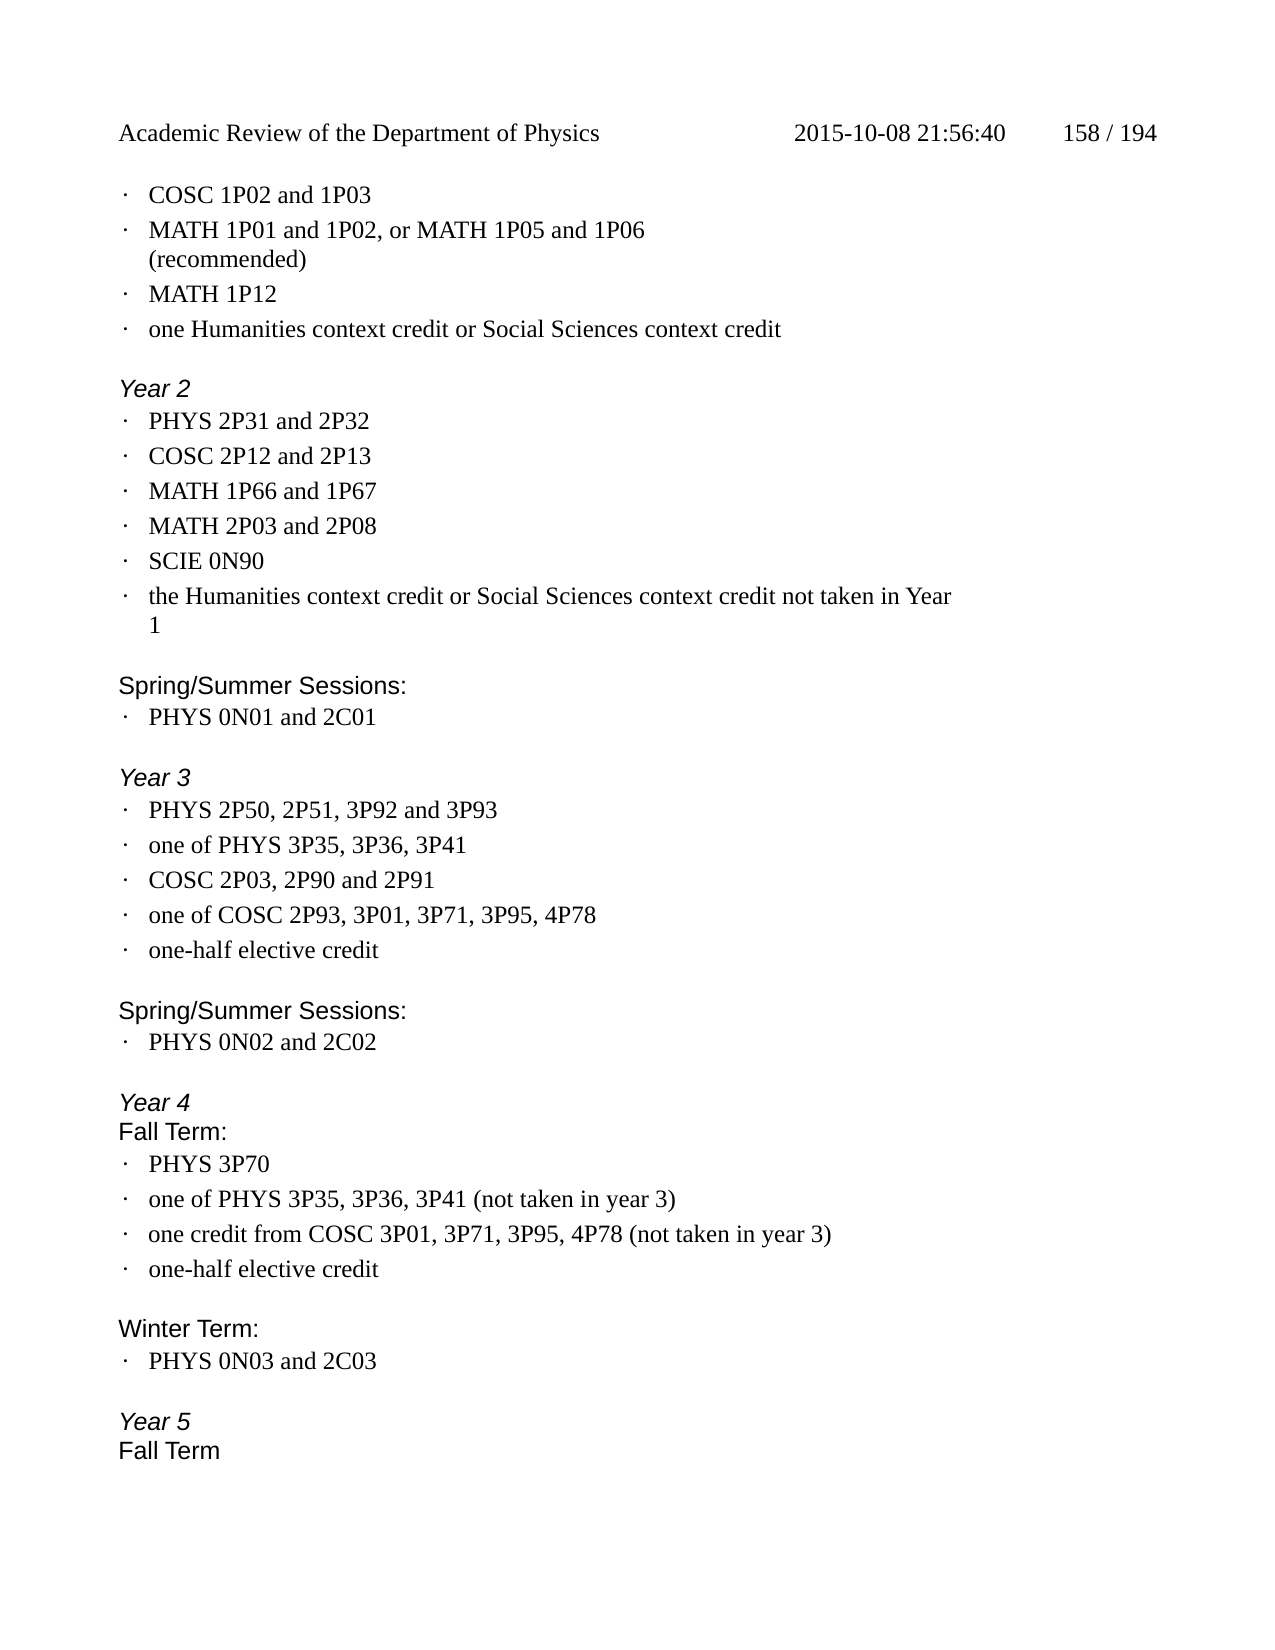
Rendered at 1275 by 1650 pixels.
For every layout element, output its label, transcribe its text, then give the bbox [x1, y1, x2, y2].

table_cell · [118, 276, 145, 311]
table_cell · [118, 311, 145, 346]
table_cell · [118, 508, 145, 543]
table_cell one-half elective credit [145, 1251, 831, 1286]
table_cell COSC 2P03, 2P90 and 2P91 [145, 862, 601, 897]
table_header PHYS 0N03 and 2C03 [145, 1343, 381, 1378]
table_cell the Humanities context credit or Social Sciences context credit not taken in Year 1 [145, 578, 965, 642]
table_cell one Humanities context credit or Social Sciences context credit [145, 311, 811, 346]
table_cell MATH 1P66 and 1P67 [145, 473, 965, 508]
table_cell · [118, 1181, 145, 1216]
table_cell · [118, 862, 145, 897]
table_header · [118, 1024, 145, 1059]
table_header PHYS 2P31 and 2P32 [145, 403, 965, 438]
text Year 5 Fall Term [118, 1378, 1157, 1464]
table_cell · [118, 543, 145, 578]
table_cell one credit from COSC 3P01, 3P71, 3P95, 4P78 (not taken in year 3) [145, 1216, 831, 1251]
table_cell · [118, 897, 145, 932]
table_header PHYS 0N01 and 2C01 [145, 699, 381, 734]
table_cell SCIE 0N90 [145, 543, 965, 578]
table_cell one of COSC 2P93, 3P01, 3P71, 3P95, 4P78 [145, 897, 601, 932]
table_cell MATH 2P03 and 2P08 [145, 508, 965, 543]
table_cell MATH 1P01 and 1P02, or MATH 1P05 and 1P06 (recommended) [145, 212, 811, 276]
table_cell · [118, 473, 145, 508]
table_cell one of PHYS 3P35, 3P36, 3P41 (not taken in year 3) [145, 1181, 831, 1216]
table_header PHYS 0N02 and 2C02 [145, 1024, 381, 1059]
text Winter Term: [118, 1286, 1157, 1343]
table_cell · [118, 177, 145, 212]
table_cell COSC 2P12 and 2P13 [145, 438, 965, 473]
table_header · [118, 792, 145, 827]
table_cell · [118, 1216, 145, 1251]
table_cell · [118, 1251, 145, 1286]
table_header PHYS 3P70 [145, 1146, 831, 1181]
table_cell COSC 1P02 and 1P03 [145, 177, 811, 212]
table_header · [118, 403, 145, 438]
table_header · [118, 1146, 145, 1181]
text Spring/Summer Sessions: [118, 642, 1157, 699]
table_cell one-half elective credit [145, 932, 601, 967]
text Year 2 [118, 346, 1157, 403]
table_cell · [118, 212, 145, 276]
text Year 3 [118, 734, 1157, 792]
table_header · [118, 1343, 145, 1378]
text Spring/Summer Sessions: [118, 967, 1157, 1024]
table_cell · [118, 578, 145, 642]
table_cell one of PHYS 3P35, 3P36, 3P41 [145, 827, 601, 862]
table_header PHYS 2P50, 2P51, 3P92 and 3P93 [145, 792, 601, 827]
table_cell · [118, 438, 145, 473]
text Year 4 Fall Term: [118, 1059, 1157, 1146]
table_cell · [118, 827, 145, 862]
table_header · [118, 699, 145, 734]
table_cell · [118, 932, 145, 967]
table_cell MATH 1P12 [145, 276, 811, 311]
